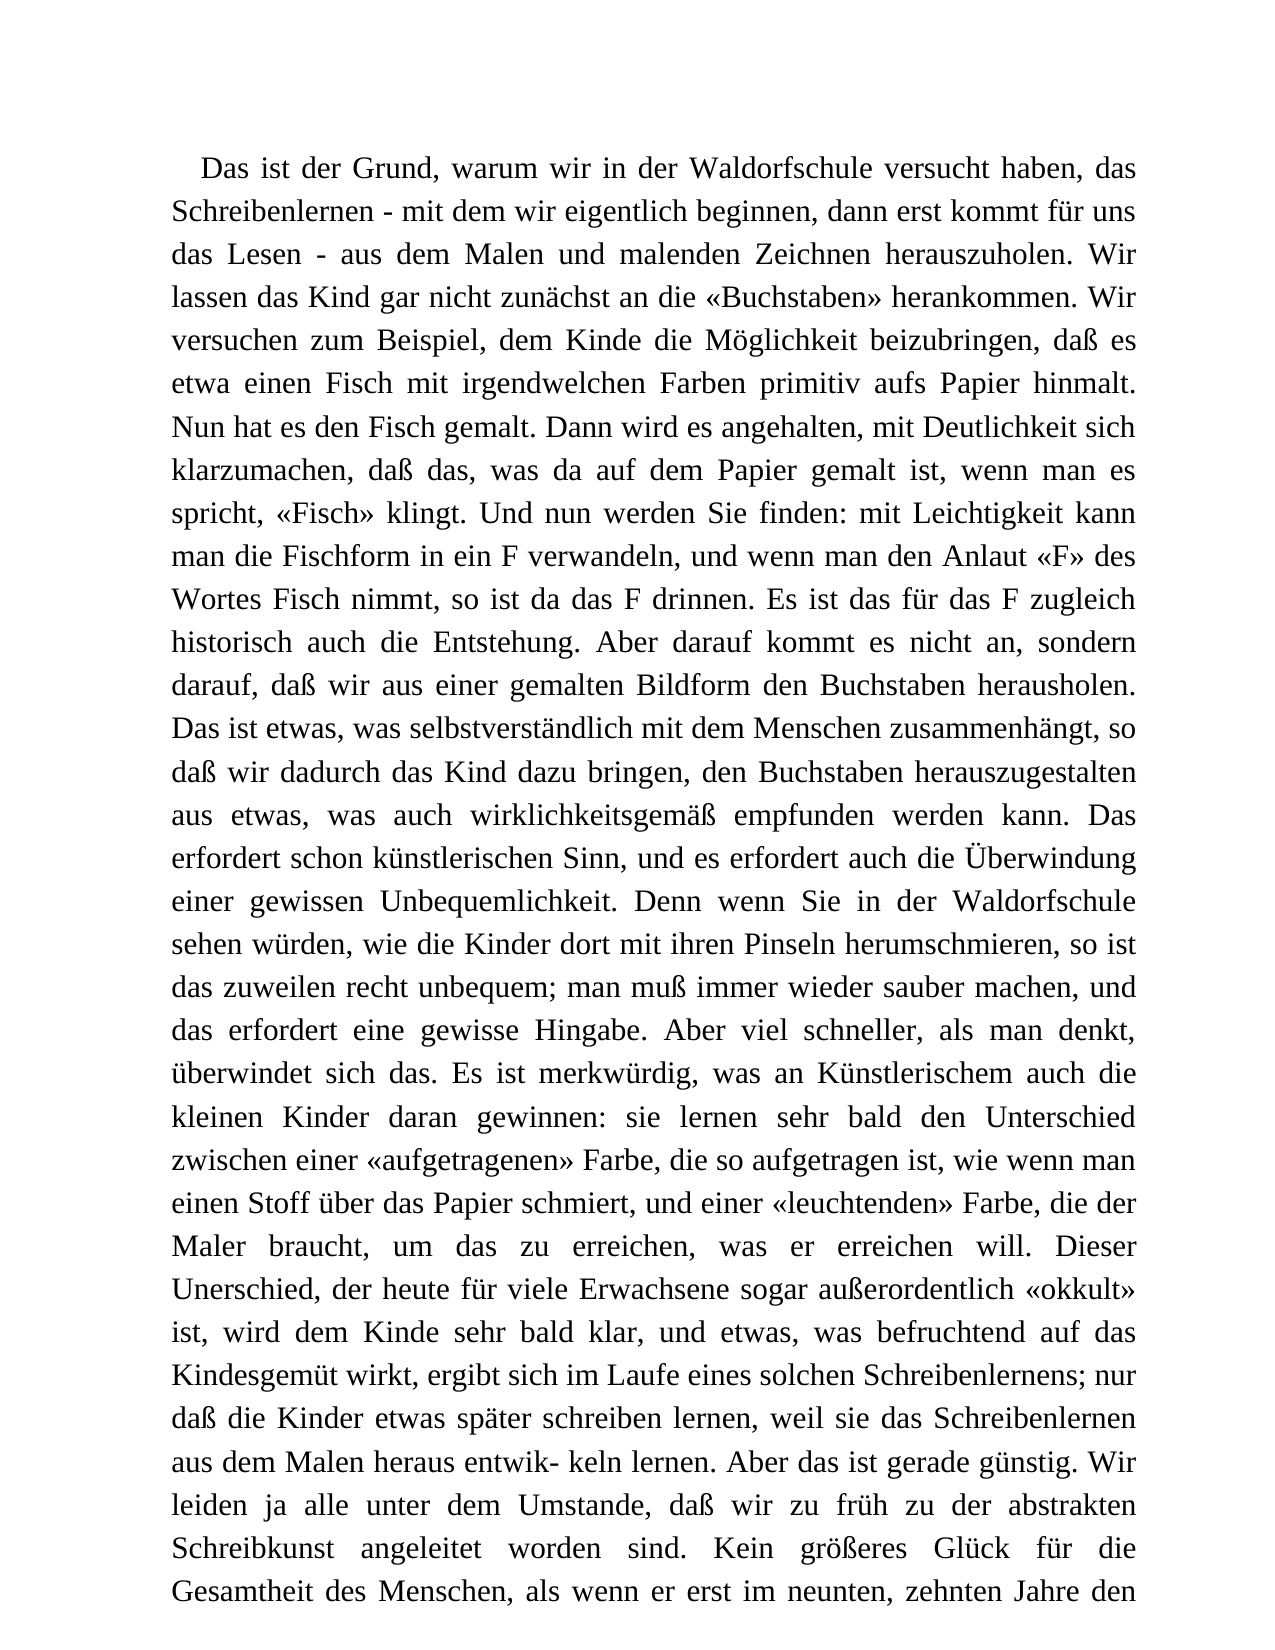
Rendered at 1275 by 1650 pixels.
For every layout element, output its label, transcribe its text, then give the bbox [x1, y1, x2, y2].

text Das ist der Grund, warum wir in der Waldorfschule versucht haben, das Schreibenlernen - mit dem wir eigentlich beginnen, dann erst kommt für uns das Lesen - aus dem Malen und malenden Zeichnen herauszuholen. Wir lassen das Kind gar nicht zunächst an die «Buchstaben» herankommen. Wir versuchen zum Beispiel, dem Kinde die Möglichkeit beizubringen, daß es etwa einen Fisch mit irgendwelchen Farben primitiv aufs Papier hinmalt. Nun hat es den Fisch gemalt. Dann wird es angehalten, mit Deutlichkeit sich klarzumachen, daß das, was da auf dem Papier gemalt ist, wenn man es spricht, «Fisch» klingt. Und nun werden Sie finden: mit Leichtigkeit kann man die Fischform in ein F verwandeln, und wenn man den Anlaut «F» des Wortes Fisch nimmt, so ist da das F drinnen. Es ist das für das F zugleich historisch auch die Entstehung. Aber darauf kommt es nicht an, sondern darauf, daß wir aus einer gemalten Bildform den Buchstaben herausholen. Das ist etwas, was selbstverständlich mit dem Menschen zusammenhängt, so daß wir dadurch das Kind dazu bringen, den Buchstaben herauszugestalten aus etwas, was auch wirklichkeitsgemäß empfunden werden kann. Das erfordert schon künstlerischen Sinn, und es erfordert auch die Überwindung einer gewissen Unbequemlichkeit. Denn wenn Sie in der Waldorfschule sehen würden, wie die Kinder dort mit ihren Pinseln herumschmieren, so ist das zuweilen recht unbequem; man muß immer wieder sauber machen, und das erfordert eine gewisse Hingabe. Aber viel schneller, als man denkt, überwindet sich das. Es ist merkwürdig, was an Künstlerischem auch die kleinen Kinder daran gewinnen: sie lernen sehr bald den Unterschied zwischen einer «aufgetragenen» Farbe, die so aufgetragen ist, wie wenn man einen Stoff über das Papier schmiert, und einer «leuchtenden» Farbe, die der Maler braucht, um das zu erreichen, was er erreichen will. Dieser Unerschied, der heute für viele Erwachsene sogar außerordentlich «okkult» ist, wird dem Kinde sehr bald klar, und etwas, was befruchtend auf das Kindesgemüt wirkt, ergibt sich im Laufe eines solchen Schreibenlernens; nur daß die Kinder etwas später schreiben lernen, weil sie das Schreibenlernen aus dem Malen heraus entwik- keln lernen. Aber das ist gerade günstig. Wir leiden ja alle unter dem Umstande, daß wir zu früh zu der abstrakten Schreibkunst angeleitet worden sind. Kein größeres Glück für die Gesamtheit des Menschen, als wenn er erst im neunten, zehnten Jahre den [171, 149, 1137, 1608]
